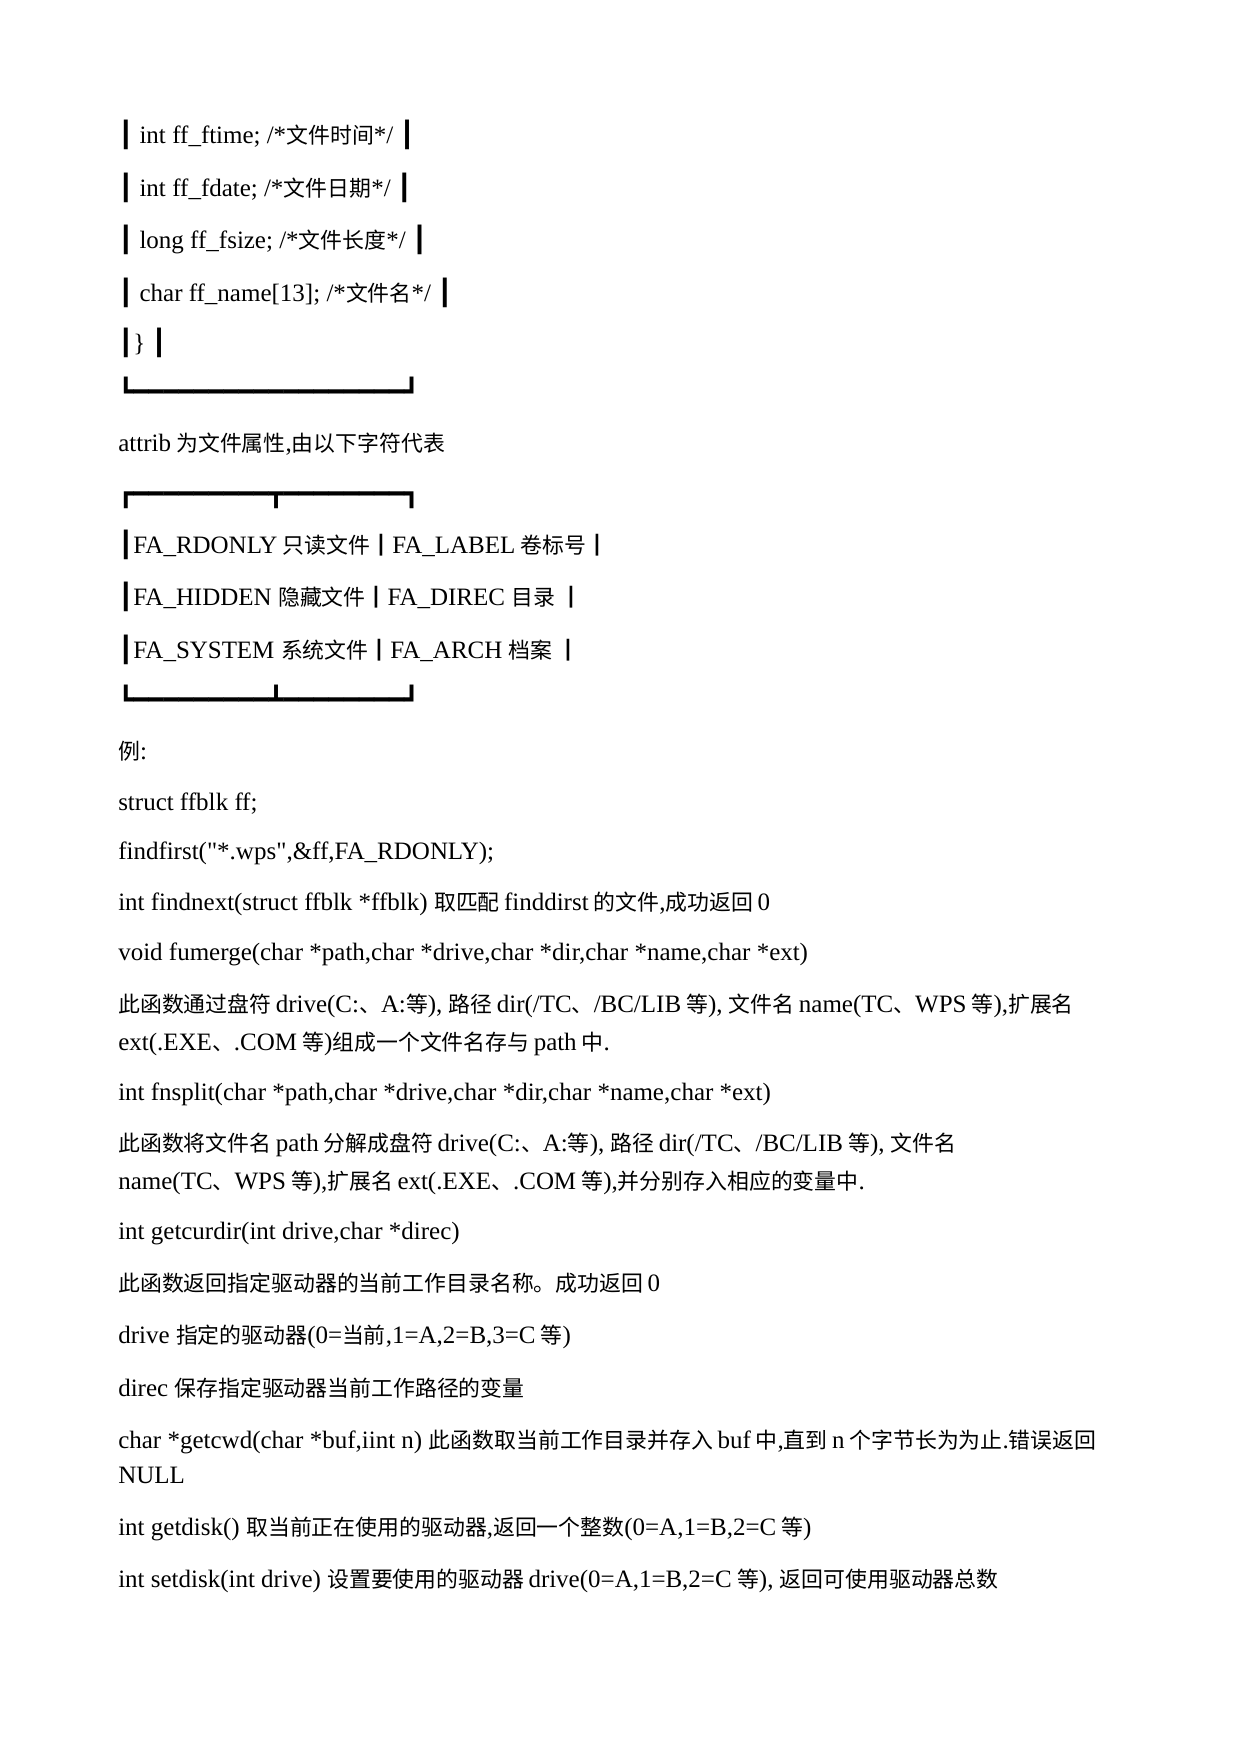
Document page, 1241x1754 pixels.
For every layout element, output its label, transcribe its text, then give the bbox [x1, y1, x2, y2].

text int getdisk() 取当前正在使用的驱动器,返回一个整数(0=A,1=B,2=C等) [118, 1509, 1122, 1541]
text void fumerge(char *path,char *drive,char *dir,char *name,char *ext) [118, 937, 1122, 966]
text ┃FA_HIDDEN 隐藏文件┃FA_DIREC 目录 ┃ [118, 580, 1122, 612]
text int findnext(struct ffblk *ffblk) 取匹配finddirst的文件,成功返回0 [118, 885, 1122, 917]
text int setdisk(int drive) 设置要使用的驱动器drive(0=A,1=B,2=C等), 返回可使用驱动器总数 [118, 1562, 1122, 1594]
text drive 指定的驱动器(0=当前,1=A,2=B,3=C等) [118, 1318, 1122, 1350]
text direc 保存指定驱动器当前工作路径的变量 [118, 1371, 1122, 1402]
text ┃} ┃ [160, 328, 1122, 357]
text findfirst("*.wps",&ff,FA_RDONLY); [118, 836, 1122, 865]
text ┃} ┃ [127, 328, 157, 357]
text ┃ int ff_ftime; /*文件时间*/ ┃ [118, 118, 1122, 150]
text ┃ int ff_fdate; /*文件日期*/ ┃ [118, 171, 1122, 202]
text ┗━━━━━━━━━━━━━━━━━━┛ [118, 377, 1122, 406]
text ┗━━━━━━━━━┻━━━━━━━━┛ [118, 685, 1122, 714]
text ┃} ┃ [118, 328, 124, 357]
text struct ffblk ff; [118, 787, 1122, 816]
text 此函数通过盘符drive(C:、A:等), 路径dir(/TC、/BC/LIB等), 文件名name(TC、WPS等),扩展名ext(.EXE、.COM等)组成一个文件名存与path中. [118, 987, 1122, 1056]
text char *getcwd(char *buf,iint n) 此函数取当前工作目录并存入buf中,直到n个字节长为为止.错误返回NULL [118, 1423, 1122, 1489]
text ┏━━━━━━━━━┳━━━━━━━━┓ [118, 479, 1122, 507]
text int getcurdir(int drive,char *direc) [118, 1216, 1122, 1245]
text ┃ long ff_fsize; /*文件长度*/ ┃ [118, 223, 1122, 255]
text 例: [118, 734, 1122, 766]
text attrib为文件属性,由以下字符代表 [118, 426, 1122, 458]
text int fnsplit(char *path,char *drive,char *dir,char *name,char *ext) [118, 1077, 1122, 1106]
text ┃ char ff_name[13]; /*文件名*/ ┃ [118, 276, 1122, 307]
text 此函数返回指定驱动器的当前工作目录名称。成功返回0 [118, 1266, 1122, 1297]
text 此函数将文件名path分解成盘符drive(C:、A:等), 路径dir(/TC、/BC/LIB等), 文件名name(TC、WPS等),扩展名ext(.EXE、.COM等),并分别存入相应的变量中. [118, 1126, 1122, 1196]
text ┃FA_RDONLY 只读文件┃FA_LABEL 卷标号┃ [118, 528, 1122, 559]
text ┃FA_SYSTEM 系统文件┃FA_ARCH 档案 ┃ [118, 633, 1122, 664]
